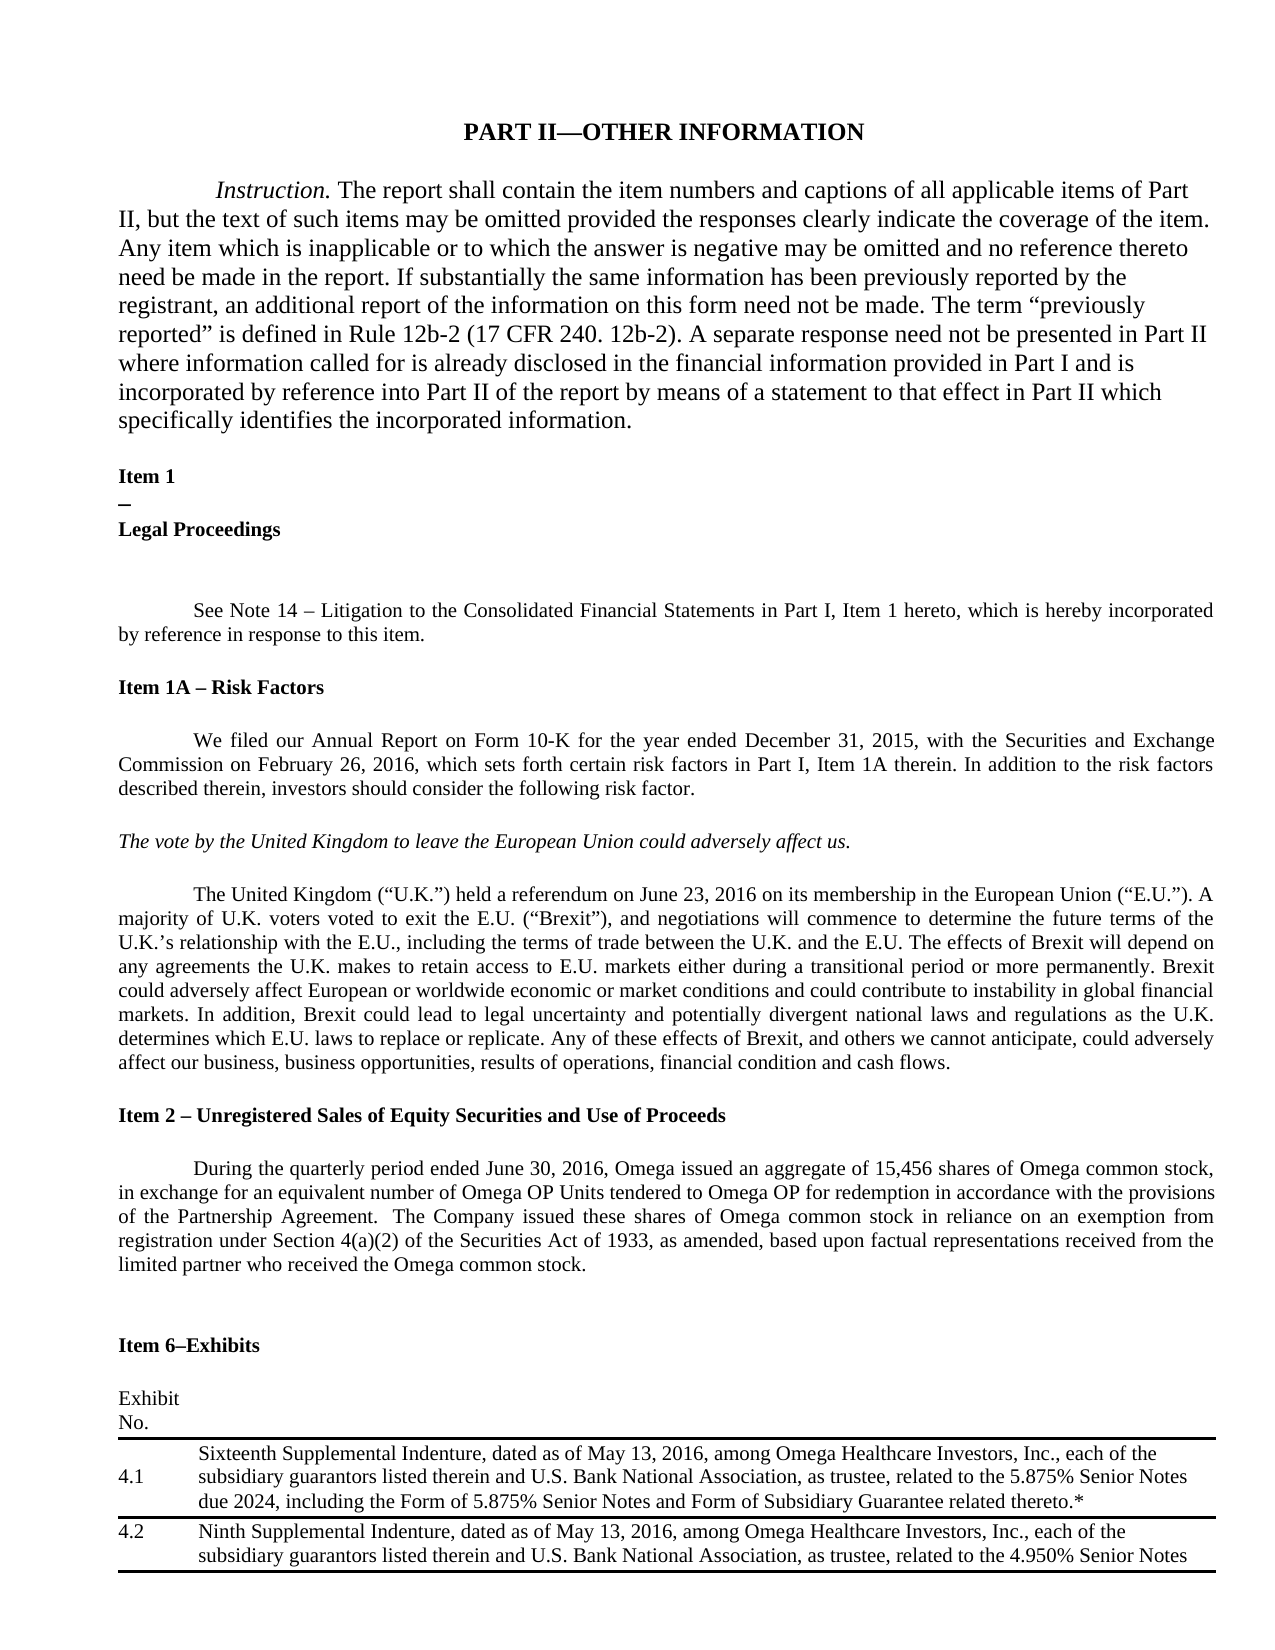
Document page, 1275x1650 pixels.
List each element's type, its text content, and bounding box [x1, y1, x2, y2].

text See Note 14 – Litigation to the Consolidated Financial Statements in Part I, Item 1 hereto, which is hereby incorporated by reference in response to this item. [118, 598, 1216, 646]
text Legal Proceedings [118, 517, 1216, 541]
text PART II—OTHER INFORMATION [118, 117, 1216, 146]
text Item 1A – Risk Factors [118, 675, 1216, 699]
text Item 1 [118, 464, 1216, 488]
table_cell Sixteenth Supplemental Indenture, dated as of May 13, 2016, among Omega Healthcare Investors, Inc., each of the subsidiary guarantors listed therein and U.S. Bank National Association, as trustee, related to the 5.875% Senior Notes due 2024, including the Form of 5.875% Senior Notes and Form of Subsidiary Guarantee related thereto.* [198, 1440, 1216, 1516]
text We filed our Annual Report on Form 10-K for the year ended December 31, 2015, with the Securities and Exchange Commission on February 26, 2016, which sets forth certain risk factors in Part I, Item 1A therein. In addition to the risk factors described therein, investors should consider the following risk factor. [118, 728, 1216, 800]
table_header [198, 1386, 1216, 1437]
text – [118, 488, 1216, 517]
table_cell 4.1 [118, 1440, 196, 1516]
text Item 2 – Unregistered Sales of Equity Securities and Use of Proceeds [118, 1103, 1216, 1127]
text During the quarterly period ended June 30, 2016, Omega issued an aggregate of 15,456 shares of Omega common stock, in exchange for an equivalent number of Omega OP Units tendered to Omega OP for redemption in accordance with the provisions of the Partnership Agreement. The Company issued these shares of Omega common stock in reliance on an exemption from registration under Section 4(a)(2) of the Securities Act of 1933, as amended, based upon factual representations received from the limited partner who received the Omega common stock. [118, 1156, 1216, 1276]
table_cell 4.2 [118, 1519, 196, 1570]
text Item 6–Exhibits [118, 1333, 1216, 1357]
text Instruction. The report shall contain the item numbers and captions of all applicable items of Part II, but the text of such items may be omitted provided the responses clearly indicate the coverage of the item. Any item which is inapplicable or to which the answer is negative may be omitted and no reference thereto need be made in the report. If substantially the same information has been previously reported by the registrant, an additional report of the information on this form need not be made. The term “previously reported” is defined in Rule 12b-2 (17 CFR 240. 12b-2). A separate response need not be presented in Part II where information called for is already disclosed in the financial information provided in Part I and is incorporated by reference into Part II of the report by means of a statement to that effect in Part II which specifically identifies the incorporated information. [118, 176, 1216, 434]
table_header Exhibit No. [118, 1386, 196, 1437]
text The United Kingdom (“U.K.”) held a referendum on June 23, 2016 on its membership in the European Union (“E.U.”). A majority of U.K. voters voted to exit the E.U. (“Brexit”), and negotiations will commence to determine the future terms of the U.K.’s relationship with the E.U., including the terms of trade between the U.K. and the E.U. The effects of Brexit will depend on any agreements the U.K. makes to retain access to E.U. markets either during a transitional period or more permanently. Brexit could adversely affect European or worldwide economic or market conditions and could contribute to instability in global financial markets. In addition, Brexit could lead to legal uncertainty and potentially divergent national laws and regulations as the U.K. determines which E.U. laws to replace or replicate. Any of these effects of Brexit, and others we cannot anticipate, could adversely affect our business, business opportunities, results of operations, financial condition and cash flows. [118, 882, 1216, 1074]
table_cell Ninth Supplemental Indenture, dated as of May 13, 2016, among Omega Healthcare Investors, Inc., each of the subsidiary guarantors listed therein and U.S. Bank National Association, as trustee, related to the 4.950% Senior Notes [198, 1519, 1216, 1570]
text The vote by the United Kingdom to leave the European Union could adversely affect us. [118, 829, 1216, 853]
